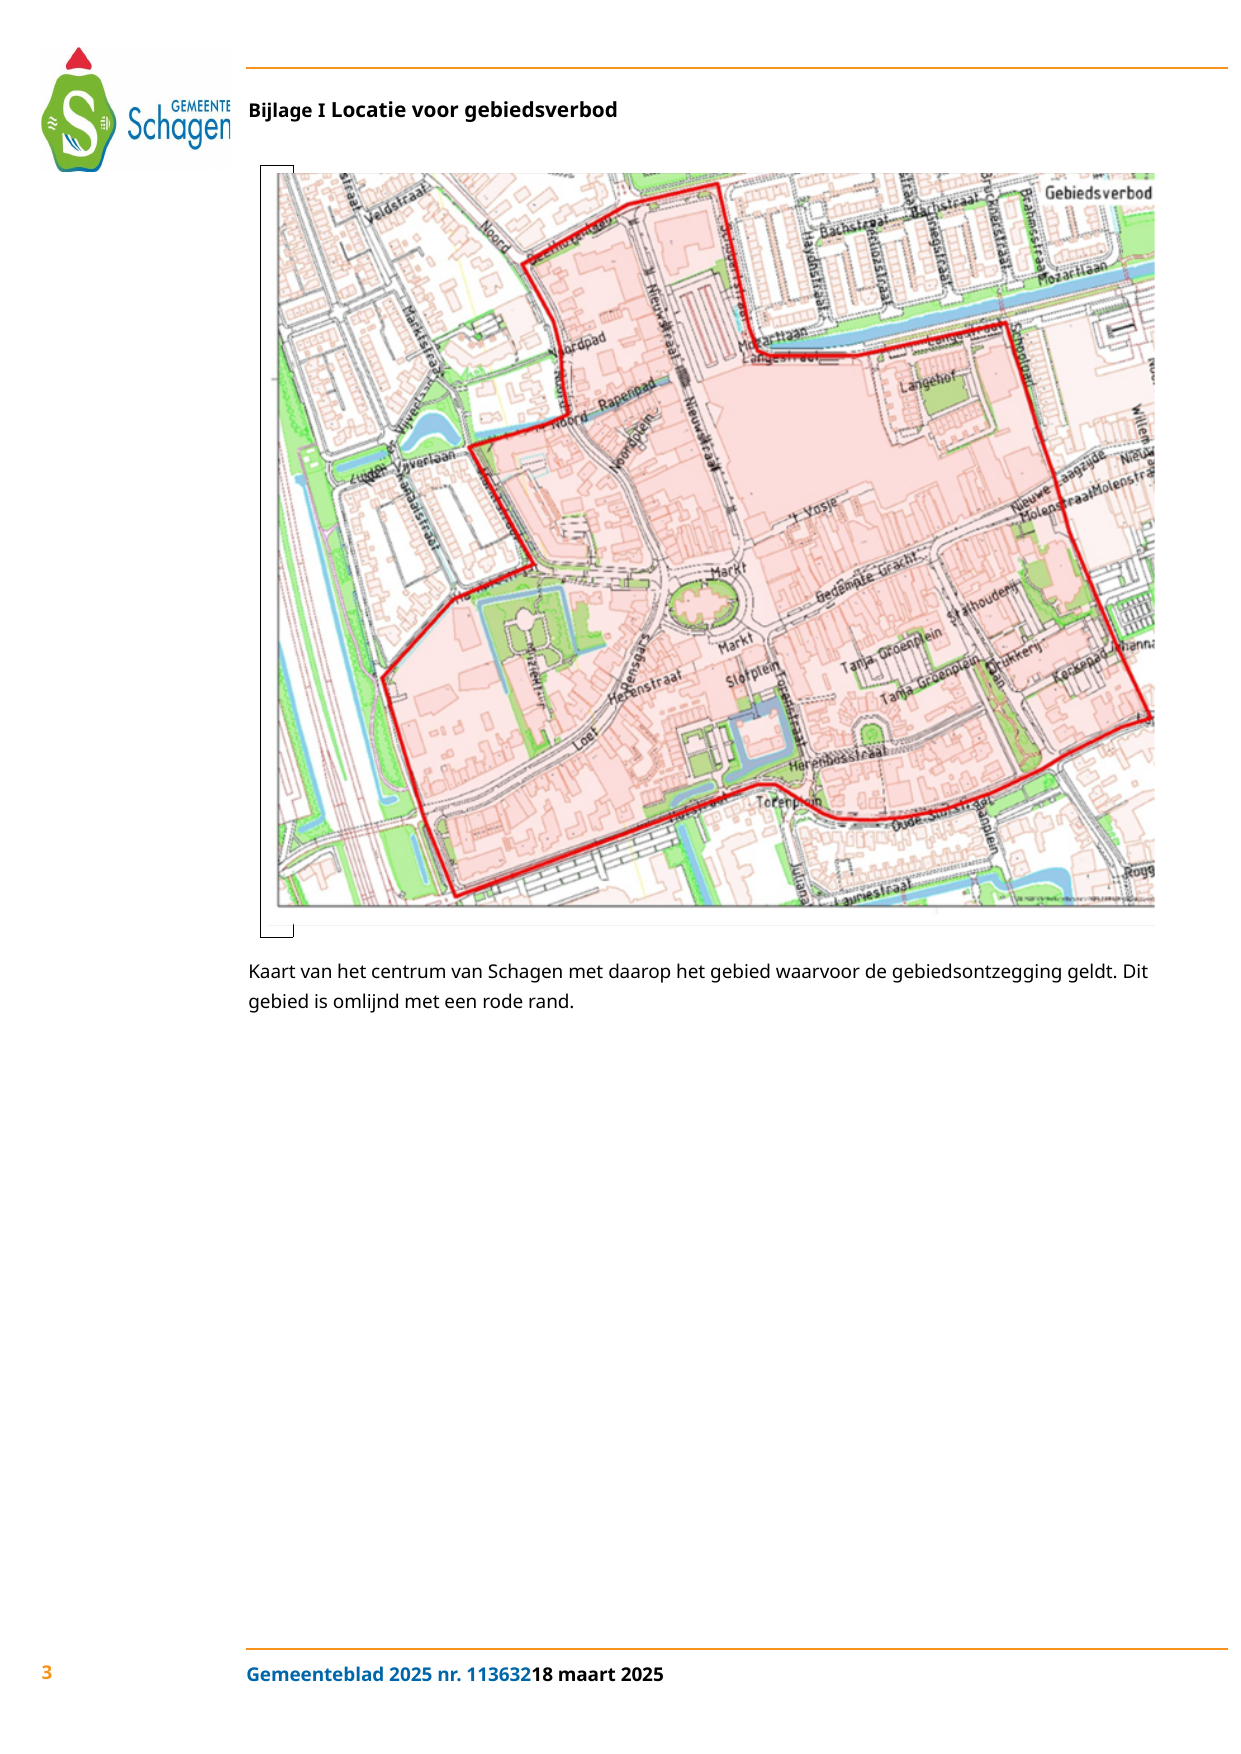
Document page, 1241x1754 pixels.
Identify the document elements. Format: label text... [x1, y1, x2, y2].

picture [268, 173, 1155, 928]
text Bijlage I Locatie voor gebiedsverbod [248, 95, 1152, 123]
text Kaart van het centrum van Schagen met daarop het gebied waarvoor de gebiedsontzegging geldt. Dit gebied is omlijnd met een rode rand. [248, 958, 1152, 1013]
picture [41, 47, 231, 172]
